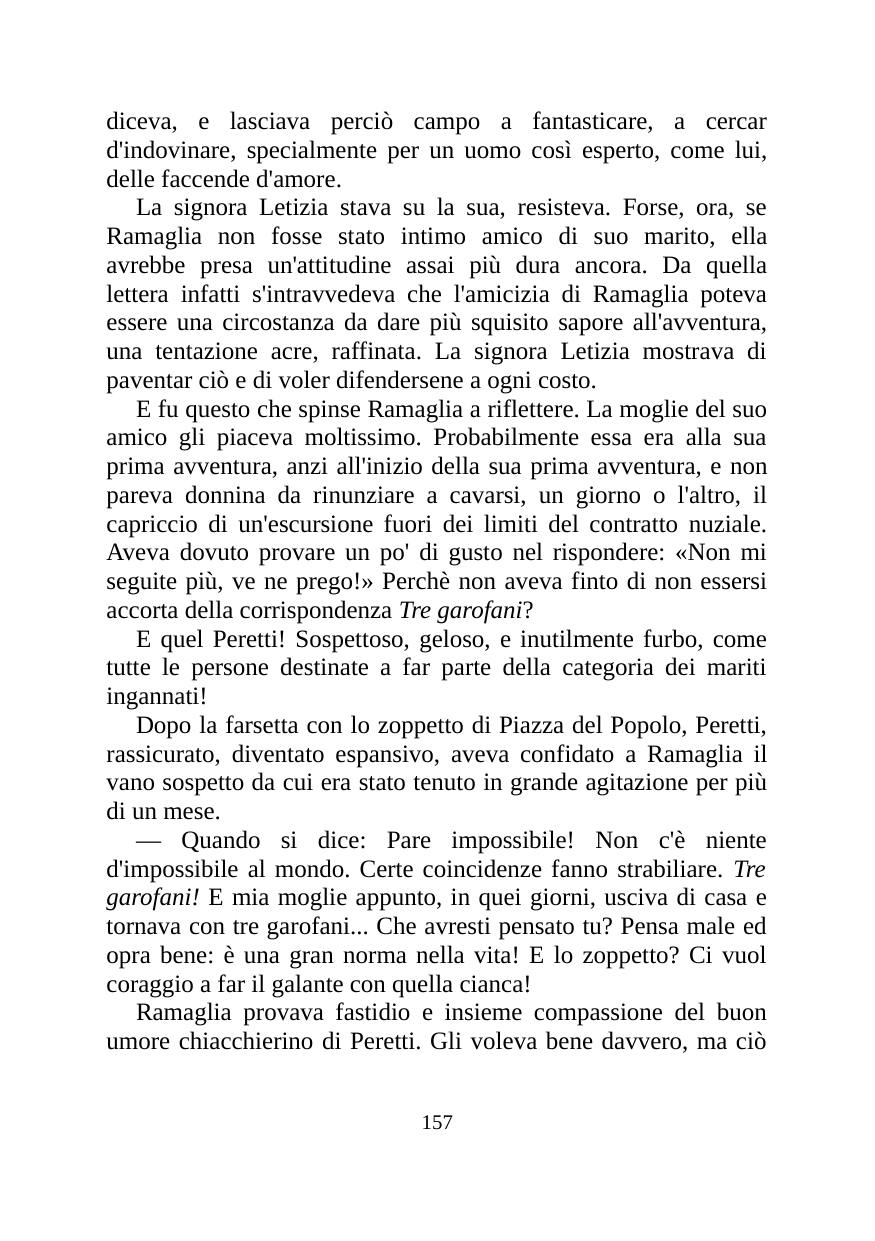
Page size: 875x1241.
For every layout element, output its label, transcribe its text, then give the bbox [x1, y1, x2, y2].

text E quel Peretti! Sospettoso, geloso, e inutilmente furbo, come tutte le persone destinate a far parte della categoria dei mariti ingannati! [106, 624, 768, 710]
text E fu questo che spinse Ramaglia a riflettere. La moglie del suo amico gli piaceva moltissimo. Probabilmente essa era alla sua prima avventura, anzi all'inizio della sua prima avventura, e non pareva donnina da rinunziare a cavarsi, un giorno o l'altro, il capriccio di un'escursione fuori dei limiti del contratto nuziale. Aveva dovuto provare un po' di gusto nel rispondere: «Non mi seguite più, ve ne prego!» Perchè non aveva finto di non essersi accorta della corrispondenza Tre garofani? [106, 394, 768, 624]
text diceva, e lasciava perciò campo a fantasticare, a cercar d'indovinare, specialmente per un uomo così esperto, come lui, delle faccende d'amore. [106, 106, 768, 192]
text La signora Letizia stava su la sua, resisteva. Forse, ora, se Ramaglia non fosse stato intimo amico di suo marito, ella avrebbe presa un'attitudine assai più dura ancora. Da quella lettera infatti s'intravvedeva che l'amicizia di Ramaglia poteva essere una circostanza da dare più squisito sapore all'avventura, una tentazione acre, raffinata. La signora Letizia mostrava di paventar ciò e di voler difendersene a ogni costo. [106, 192, 768, 394]
text Ramaglia provava fastidio e insieme compassione del buon umore chiacchierino di Peretti. Gli voleva bene davvero, ma ciò [106, 997, 768, 1055]
text — Quando si dice: Pare impossibile! Non c'è niente d'impossibile al mondo. Certe coincidenze fanno strabiliare. Tre garofani! E mia moglie appunto, in quei giorni, usciva di casa e tornava con tre garofani... Che avresti pensato tu? Pensa male ed opra bene: è una gran norma nella vita! E lo zoppetto? Ci vuol coraggio a far il galante con quella cianca! [106, 825, 768, 997]
text Dopo la farsetta con lo zoppetto di Piazza del Popolo, Peretti, rassicurato, diventato espansivo, aveva confidato a Ramaglia il vano sospetto da cui era stato tenuto in grande agitazione per più di un mese. [106, 710, 768, 825]
